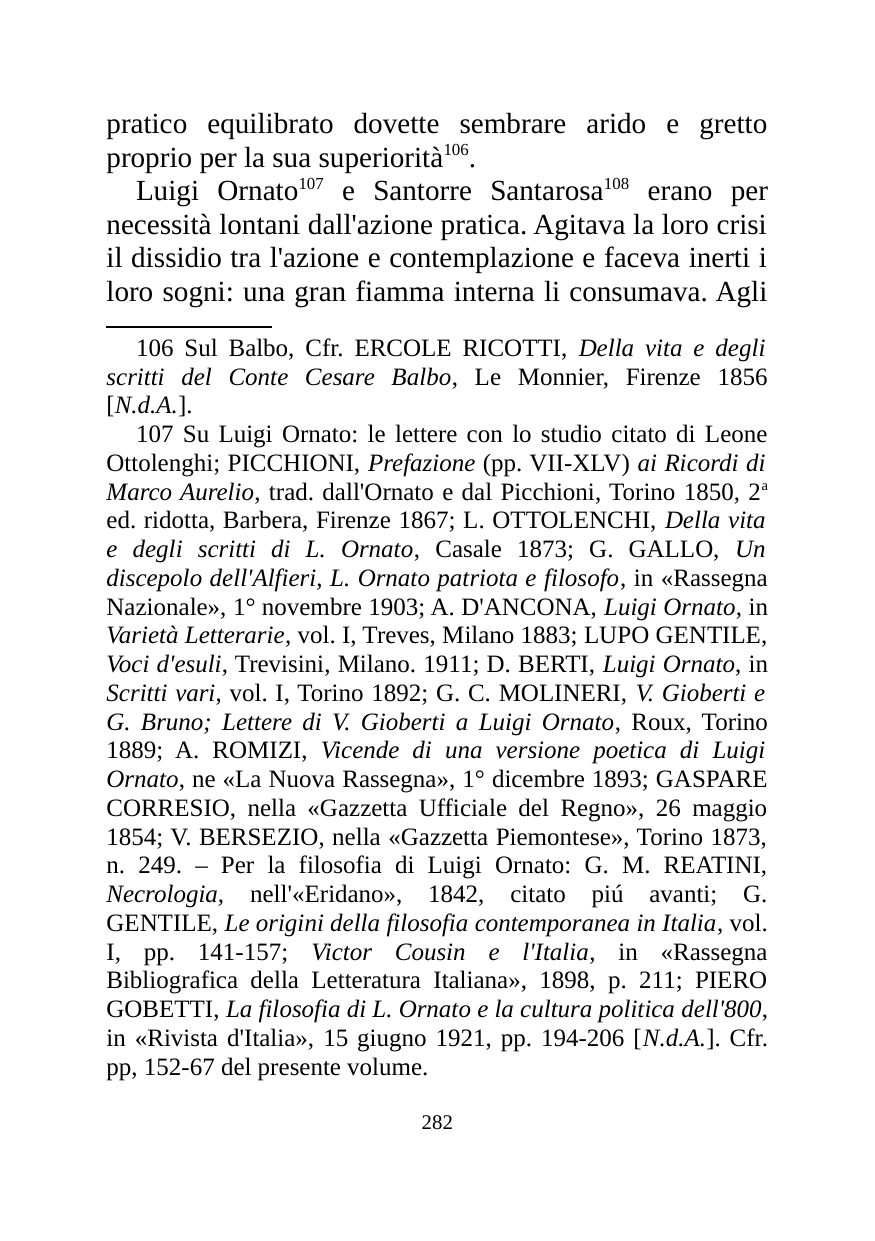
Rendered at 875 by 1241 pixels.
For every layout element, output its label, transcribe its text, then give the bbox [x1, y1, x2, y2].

text Sul Balbo, Cfr. ERCOLE RICOTTI, Della vita e degli scritti del Conte Cesare Balbo, Le Monnier, Firenze 1856 [N.d.A.]. [106, 333, 768, 419]
text pratico equilibrato dovette sembrare arido e gretto proprio per la sua superiorità. [106, 106, 768, 173]
text Luigi Ornato e Santorre Santarosa erano per necessità lontani dall'azione pratica. Agitava la loro crisi il dissidio tra l'azione e contemplazione e faceva inerti i loro sogni: una gran fiamma interna li consumava. Agli [106, 173, 768, 307]
text Su Luigi Ornato: le lettere con lo studio citato di Leone Ottolenghi; PICCHIONI, Prefazione (pp. VII-XLV) ai Ricordi di Marco Aurelio, trad. dall'Ornato e dal Picchioni, Torino 1850, 2a ed. ridotta, Barbera, Firenze 1867; L. OTTOLENCHI, Della vita e degli scritti di L. Ornato, Casale 1873; G. GALLO, Un discepolo dell'Alfieri, L. Ornato patriota e filosofo, in «Rassegna Nazionale», 1° novembre 1903; A. D'ANCONA, Luigi Ornato, in Varietà Letterarie, vol. I, Treves, Milano 1883; LUPO GENTILE, Voci d'esuli, Trevisini, Milano. 1911; D. BERTI, Luigi Ornato, in Scritti vari, vol. I, Torino 1892; G. C. MOLINERI, V. Gioberti e G. Bruno; Lettere di V. Gioberti a Luigi Ornato, Roux, Torino 1889; A. ROMIZI, Vicende di una versione poetica di Luigi Ornato, ne «La Nuova Rassegna», 1° dicembre 1893; GASPARE CORRESIO, nella «Gazzetta Ufficiale del Regno», 26 maggio 1854; V. BERSEZIO, nella «Gazzetta Piemontese», Torino 1873, n. 249. – Per la filosofia di Luigi Ornato: G. M. REATINI, Necrologia, nell'«Eridano», 1842, citato piú avanti; G. GENTILE, Le origini della filosofia contemporanea in Italia, vol. I, pp. 141-157; Victor Cousin e l'Italia, in «Rassegna Bibliografica della Letteratura Italiana», 1898, p. 211; PIERO GOBETTI, La filosofia di L. Ornato e la cultura politica dell'800, in «Rivista d'Italia», 15 giugno 1921, pp. 194-206 [N.d.A.]. Cfr. pp, 152-67 del presente volume. [106, 419, 768, 1080]
